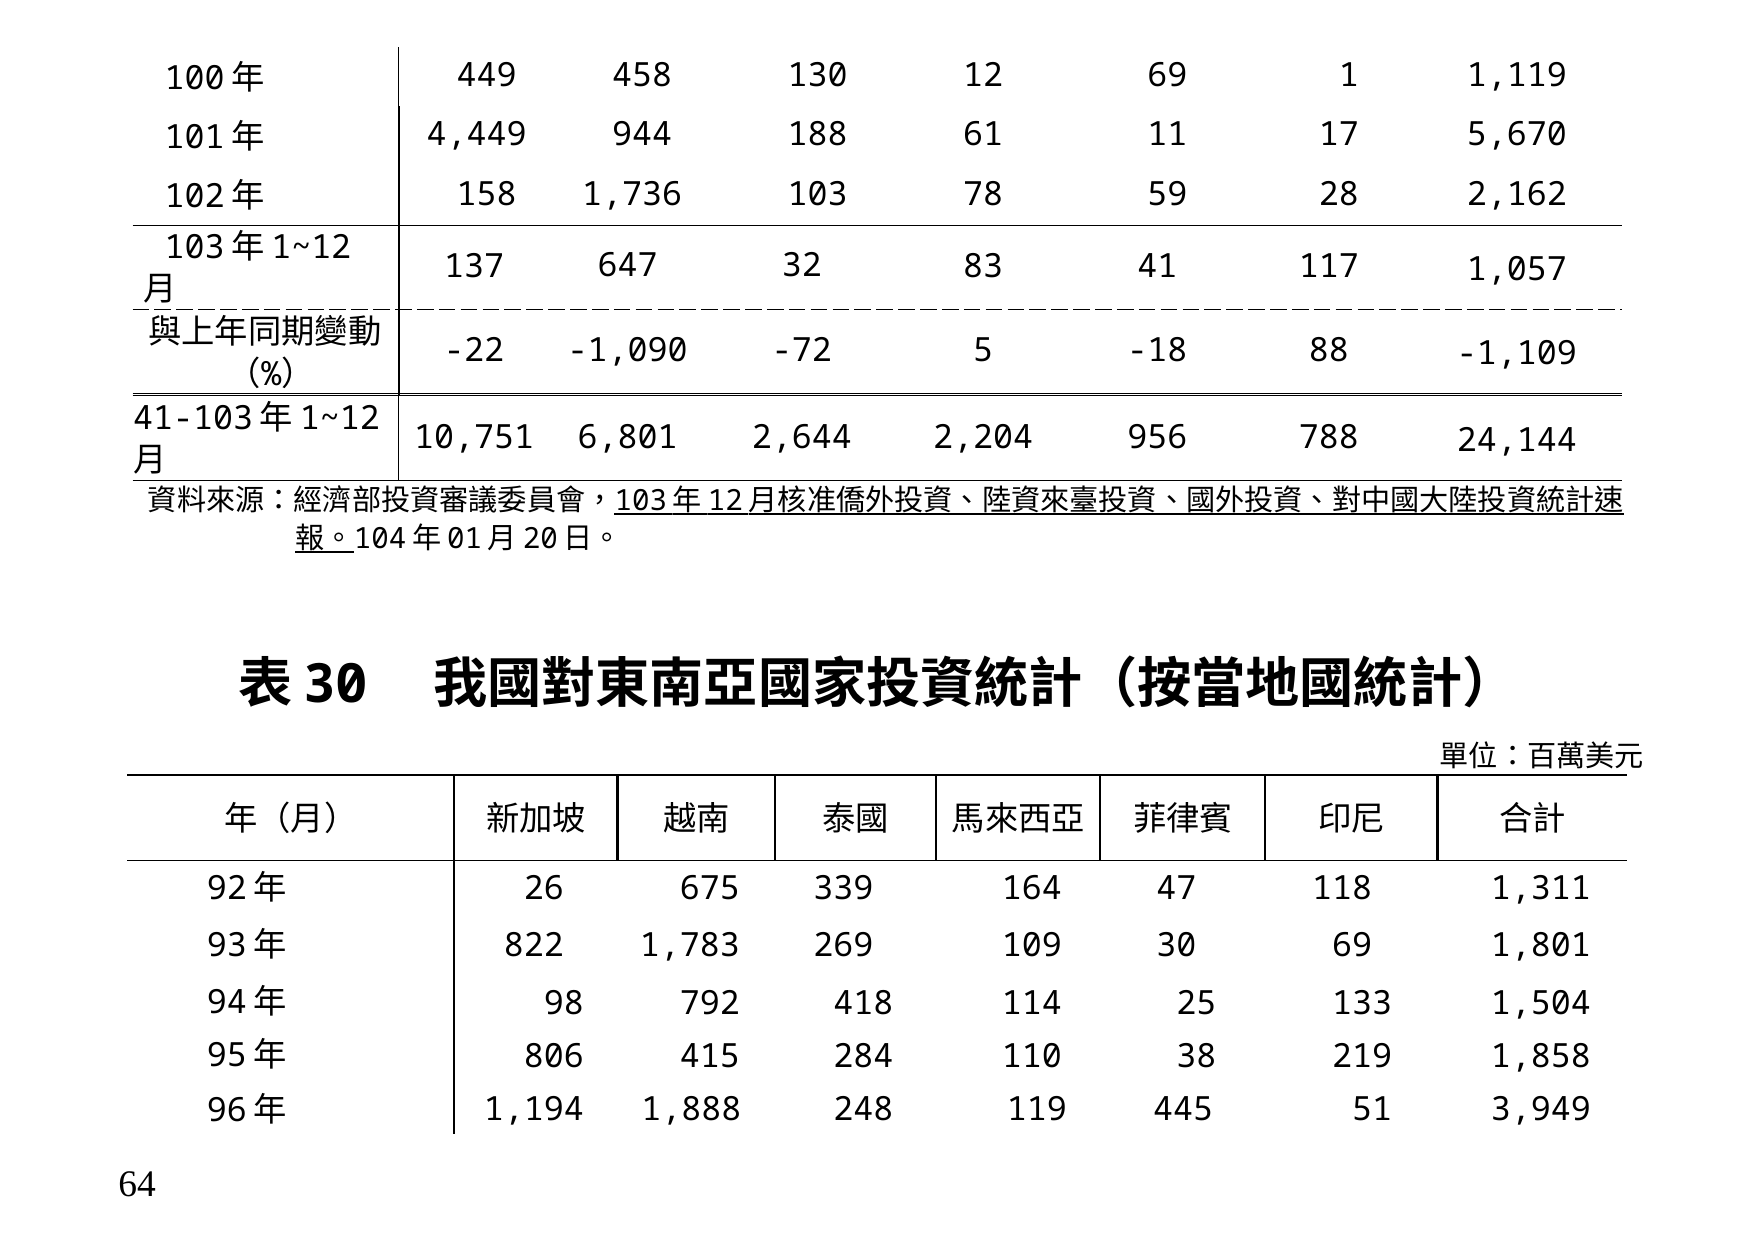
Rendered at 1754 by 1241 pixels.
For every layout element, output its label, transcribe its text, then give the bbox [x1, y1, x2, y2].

table_cell 109 [936, 913, 1100, 974]
table_cell 24,144 [1411, 396, 1622, 480]
table_cell 83 [889, 226, 1063, 309]
table_cell -22 [400, 309, 540, 393]
table_cell 103年1~12月 [133, 226, 398, 309]
table_cell 41 [1063, 226, 1237, 309]
table_cell 119 [936, 1081, 1100, 1134]
table_cell 61 [889, 106, 1063, 165]
table_header 菲律賓 [1101, 776, 1264, 859]
table_cell 69 [1265, 913, 1437, 974]
table_cell 647 [540, 226, 714, 309]
table_cell -1,109 [1411, 309, 1622, 393]
table_cell 133 [1265, 975, 1437, 1028]
table_cell -1,090 [540, 309, 714, 393]
table_cell 102年 [133, 165, 398, 224]
text 單位：百萬美元 [118, 737, 1643, 774]
table_cell 418 [775, 975, 936, 1028]
table_cell 1,311 [1438, 861, 1627, 913]
table_cell 5 [889, 309, 1063, 393]
table_cell 3,949 [1438, 1081, 1627, 1134]
table_cell 78 [889, 165, 1063, 224]
table_cell 17 [1237, 106, 1411, 165]
table_cell 2,162 [1411, 165, 1622, 224]
table_cell -72 [714, 309, 889, 393]
table_cell 5,670 [1411, 106, 1622, 165]
table_cell 94年 [127, 975, 453, 1028]
table_header 馬來西亞 [937, 776, 1099, 859]
table_cell 1,736 [540, 165, 714, 224]
table_cell 1,888 [618, 1081, 775, 1134]
table_cell 284 [775, 1028, 936, 1081]
table_cell 110 [936, 1028, 1100, 1081]
table_cell 114 [936, 975, 1100, 1028]
table_cell 93年 [127, 913, 453, 974]
table_cell 1,858 [1438, 1028, 1627, 1081]
table_cell 25 [1100, 975, 1265, 1028]
text 資料來源：經濟部投資審議委員會，103年12月核准僑外投資、陸資來臺投資、國外投資、對中國大陸投資統計速報。104年01月20日。 [148, 481, 1636, 556]
table_cell 28 [1237, 165, 1411, 224]
table_cell 41-103年1~12月 [133, 396, 398, 480]
table_cell 26 [455, 861, 617, 913]
table_cell 2,204 [889, 396, 1063, 480]
table_cell 1,801 [1438, 913, 1627, 974]
table_cell 59 [1063, 165, 1237, 224]
table_cell 822 [455, 913, 617, 974]
subtitle 表30 我國對東南亞國家投資統計（按當地國統計） [118, 639, 1636, 718]
table_cell 445 [1100, 1081, 1265, 1134]
table_cell 98 [455, 975, 617, 1028]
table_cell 12 [889, 47, 1063, 106]
table_cell 95年 [127, 1028, 453, 1081]
table_cell 449 [399, 47, 540, 106]
table_cell 6,801 [540, 396, 714, 480]
table_cell 339 [775, 861, 936, 913]
table_cell 1,783 [618, 913, 775, 974]
table_cell 788 [1237, 396, 1411, 480]
table_cell 188 [714, 106, 889, 165]
table_cell 956 [1063, 396, 1237, 480]
table_cell 32 [714, 226, 889, 309]
table_cell 137 [400, 226, 540, 309]
table_cell 92年 [127, 861, 453, 913]
table_cell 10,751 [399, 396, 540, 480]
table_cell 117 [1237, 226, 1411, 309]
table_header 泰國 [776, 776, 935, 859]
table_cell 69 [1063, 47, 1237, 106]
table_header 印尼 [1266, 776, 1436, 859]
table_cell 2,644 [714, 396, 889, 480]
table_cell 458 [540, 47, 714, 106]
table_header 新加坡 [455, 776, 616, 859]
table_cell 4,449 [400, 106, 540, 165]
table_cell 164 [936, 861, 1100, 913]
table_cell 47 [1100, 861, 1265, 913]
table_cell 1,119 [1411, 47, 1622, 106]
table_cell 248 [775, 1081, 936, 1134]
table_cell 1,057 [1411, 226, 1622, 309]
table_cell 806 [455, 1028, 617, 1081]
table_cell 675 [618, 861, 775, 913]
table_cell 1,194 [455, 1081, 617, 1134]
table_cell 100年 [133, 47, 398, 106]
table_cell 與上年同期變動（%） [133, 309, 398, 393]
table_cell 792 [618, 975, 775, 1028]
table_cell 415 [618, 1028, 775, 1081]
table_cell 130 [714, 47, 889, 106]
table_cell 103 [714, 165, 889, 224]
table_cell 51 [1265, 1081, 1437, 1134]
table_cell 269 [775, 913, 936, 974]
table_header 年（月） [127, 776, 453, 859]
table_cell 101年 [133, 106, 398, 165]
table_header 合計 [1439, 776, 1627, 859]
table_cell 96年 [127, 1081, 453, 1134]
table_cell 11 [1063, 106, 1237, 165]
table_cell 118 [1265, 861, 1437, 913]
table_cell 1 [1237, 47, 1411, 106]
table_cell 219 [1265, 1028, 1437, 1081]
table_cell 1,504 [1438, 975, 1627, 1028]
table_cell 38 [1100, 1028, 1265, 1081]
table_cell 158 [400, 165, 540, 224]
table_cell -18 [1063, 309, 1237, 393]
table_cell 88 [1237, 309, 1411, 393]
table_cell 944 [540, 106, 714, 165]
table_header 越南 [619, 776, 774, 859]
table_cell 30 [1100, 913, 1265, 974]
